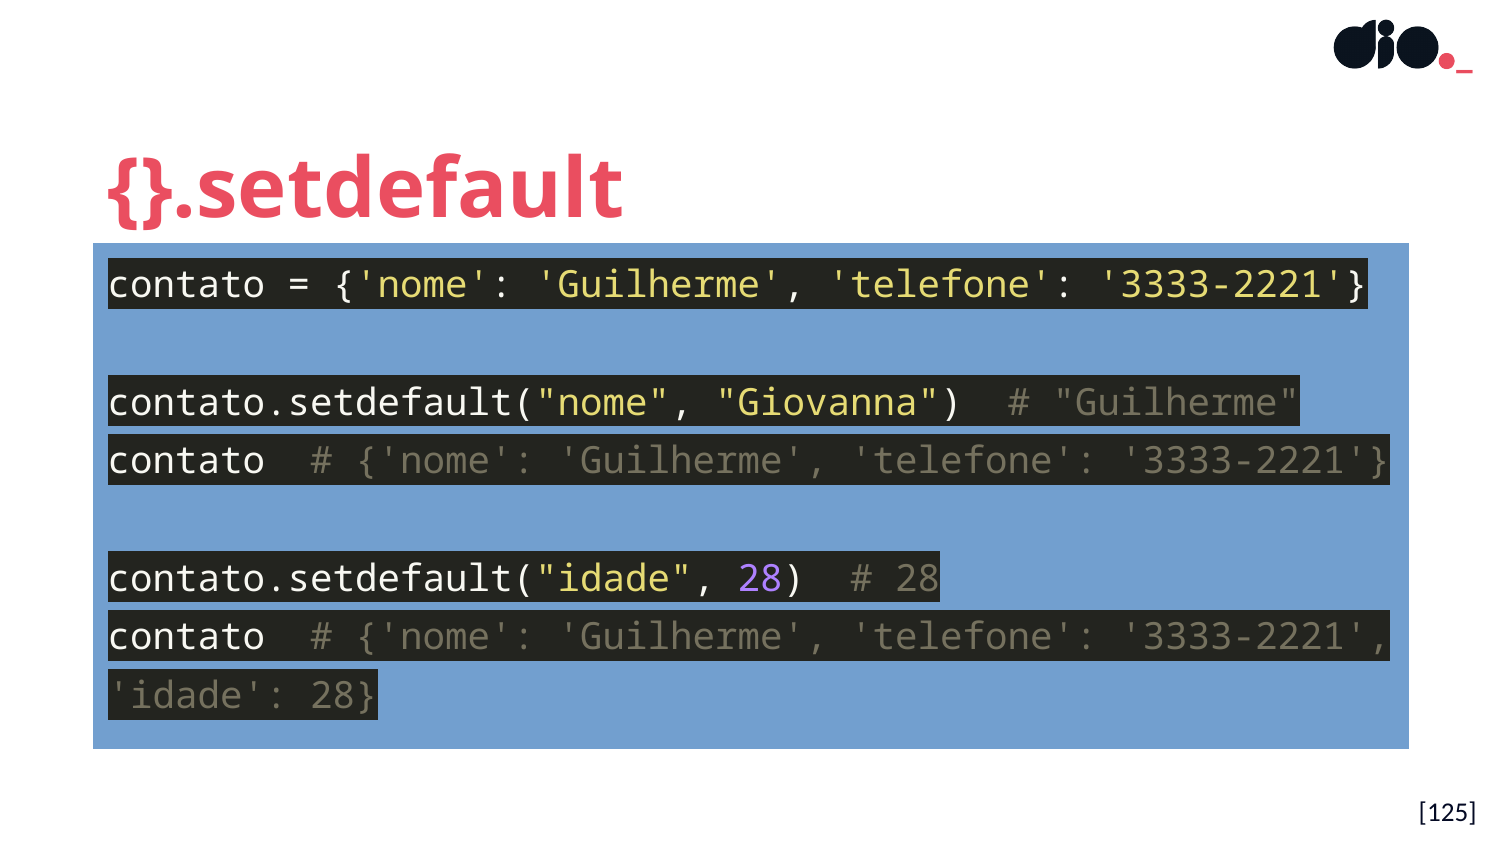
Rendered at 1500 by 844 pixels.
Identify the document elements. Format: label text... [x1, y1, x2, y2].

text_box {}.setdefault [92, 104, 1408, 243]
text_box [] [1403, 779, 1494, 844]
table_header contato = {'nome': 'Guilherme', 'telefone': '3333-2221'} contato.setdefault("nome", "Giovanna") # "Guilherme" contato # {'nome': 'Guilherme', 'telefone': '3333-2221'} contato.setdefault("idade", 28) # 28 contato # {'nome': 'Guilherme', 'telefone': '3333-2221', 'idade': 28} [93, 243, 1409, 749]
